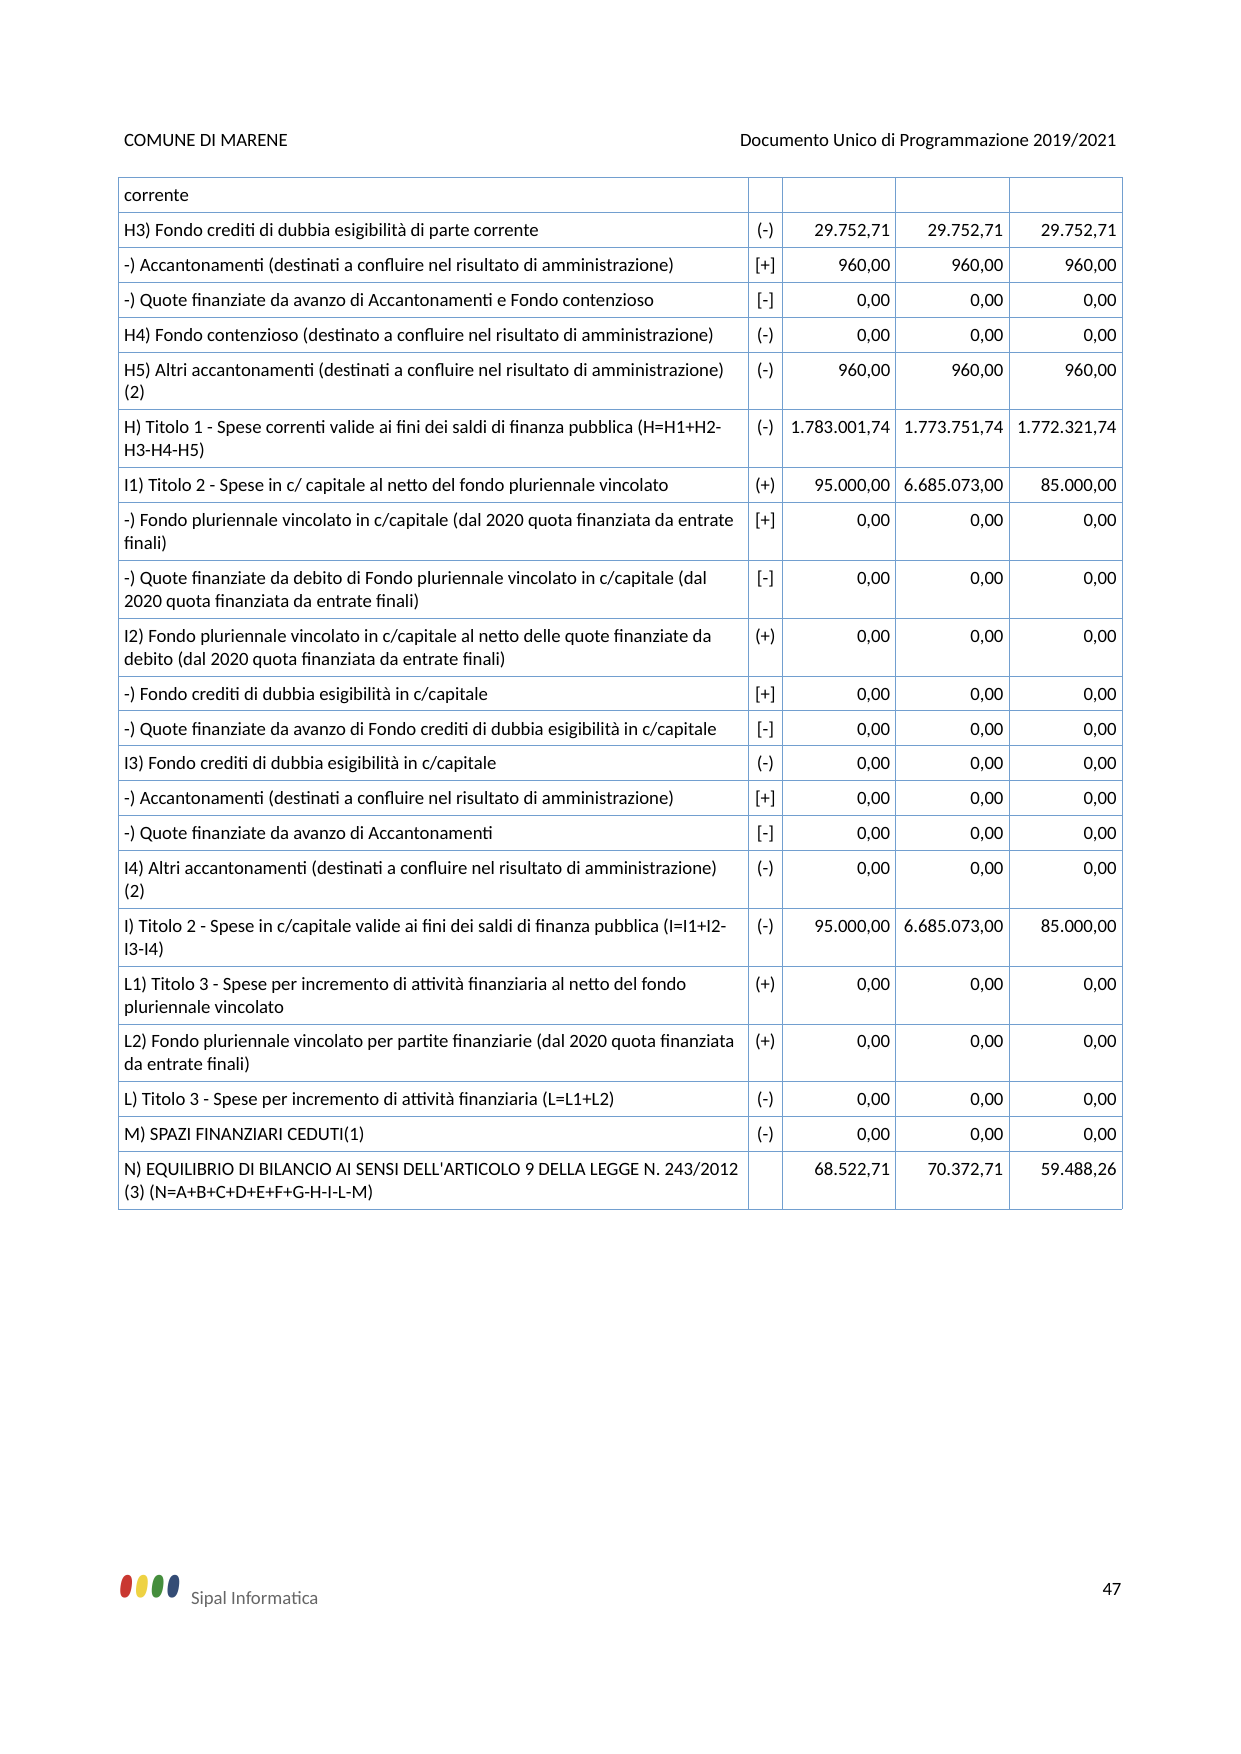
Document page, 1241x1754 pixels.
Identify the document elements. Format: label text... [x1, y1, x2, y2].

table_cell 960,00 [1010, 248, 1122, 282]
table_cell 0,00 [783, 283, 895, 317]
table_cell [-] [749, 283, 782, 317]
table_cell (+) [749, 1025, 782, 1081]
table_cell -) Accantonamenti (destinati a confluire nel risultato di amministrazione) [119, 781, 748, 815]
table_cell [783, 178, 895, 212]
table_cell I1) Titolo 2 - Spese in c/ capitale al netto del fondo pluriennale vincolato [119, 468, 748, 502]
table_cell 0,00 [896, 1117, 1009, 1151]
table_cell H) Titolo 1 - Spese correnti valide ai fini dei saldi di finanza pubblica (H=H1+H2-H3-H4-H5) [119, 410, 748, 467]
table_cell 0,00 [896, 1025, 1009, 1081]
table_cell [1010, 178, 1122, 212]
table_cell [896, 178, 1009, 212]
table_cell 29.752,71 [783, 213, 895, 247]
table_cell 960,00 [896, 353, 1009, 409]
table_cell -) Quote finanziate da avanzo di Accantonamenti [119, 816, 748, 850]
table_cell [+] [749, 503, 782, 560]
table_cell 0,00 [783, 781, 895, 815]
table_cell 0,00 [1010, 711, 1122, 745]
table_cell 0,00 [783, 1117, 895, 1151]
table_cell 0,00 [783, 318, 895, 352]
table_cell (+) [749, 967, 782, 1023]
table_cell 85.000,00 [1010, 468, 1122, 502]
table_cell [-] [749, 816, 782, 850]
table_cell (-) [749, 746, 782, 780]
table_cell 0,00 [1010, 1117, 1122, 1151]
table_cell 59.488,26 [1010, 1152, 1122, 1209]
table_cell -) Fondo crediti di dubbia esigibilità in c/capitale [119, 677, 748, 710]
table_cell I3) Fondo crediti di dubbia esigibilità in c/capitale [119, 746, 748, 780]
table_cell 1.773.751,74 [896, 410, 1009, 467]
table_cell 0,00 [896, 816, 1009, 850]
table_cell [-] [749, 711, 782, 745]
table_cell 0,00 [896, 711, 1009, 745]
table_cell 0,00 [783, 967, 895, 1023]
table_cell 0,00 [783, 503, 895, 560]
table_cell 0,00 [896, 1082, 1009, 1116]
table_cell 0,00 [783, 816, 895, 850]
table_cell 95.000,00 [783, 909, 895, 966]
table_cell L2) Fondo pluriennale vincolato per partite finanziarie (dal 2020 quota finanziata da entrate finali) [119, 1025, 748, 1081]
table_cell 0,00 [783, 561, 895, 618]
table_cell [-] [749, 561, 782, 618]
table_cell 0,00 [896, 318, 1009, 352]
table_cell 960,00 [783, 248, 895, 282]
table_cell N) EQUILIBRIO DI BILANCIO AI SENSI DELL'ARTICOLO 9 DELLA LEGGE N. 243/2012 (3) (N=A+B+C+D+E+F+G-H-I-L-M) [119, 1152, 748, 1209]
table_cell 85.000,00 [1010, 909, 1122, 966]
table_cell 0,00 [896, 746, 1009, 780]
table_cell 0,00 [1010, 746, 1122, 780]
table_cell 0,00 [783, 711, 895, 745]
table_cell 0,00 [1010, 561, 1122, 618]
table_cell L) Titolo 3 - Spese per incremento di attività finanziaria (L=L1+L2) [119, 1082, 748, 1116]
table_cell corrente [119, 178, 748, 212]
table_cell (-) [749, 213, 782, 247]
table_cell 0,00 [783, 1082, 895, 1116]
table_cell (-) [749, 909, 782, 966]
table_cell 0,00 [1010, 816, 1122, 850]
table_cell 1.772.321,74 [1010, 410, 1122, 467]
table_cell 0,00 [1010, 851, 1122, 908]
table_cell (-) [749, 851, 782, 908]
table_cell [+] [749, 781, 782, 815]
table_cell 0,00 [1010, 619, 1122, 676]
table_cell H3) Fondo crediti di dubbia esigibilità di parte corrente [119, 213, 748, 247]
table_cell 6.685.073,00 [896, 468, 1009, 502]
table_cell 0,00 [783, 851, 895, 908]
table_cell -) Accantonamenti (destinati a confluire nel risultato di amministrazione) [119, 248, 748, 282]
table_cell (-) [749, 1117, 782, 1151]
table_cell 0,00 [1010, 283, 1122, 317]
table_cell [+] [749, 248, 782, 282]
table_cell I4) Altri accantonamenti (destinati a confluire nel risultato di amministrazione) (2) [119, 851, 748, 908]
table_cell 70.372,71 [896, 1152, 1009, 1209]
table_cell 960,00 [1010, 353, 1122, 409]
table_cell (-) [749, 318, 782, 352]
table_cell 0,00 [896, 781, 1009, 815]
table_cell 6.685.073,00 [896, 909, 1009, 966]
table_cell 0,00 [896, 967, 1009, 1023]
table_cell L1) Titolo 3 - Spese per incremento di attività finanziaria al netto del fondo pluriennale vincolato [119, 967, 748, 1023]
table_cell 0,00 [1010, 677, 1122, 710]
table_cell 0,00 [896, 283, 1009, 317]
table_cell I) Titolo 2 - Spese in c/capitale valide ai fini dei saldi di finanza pubblica (I=I1+I2-I3-I4) [119, 909, 748, 966]
table_cell M) SPAZI FINANZIARI CEDUTI(1) [119, 1117, 748, 1151]
table_cell [749, 178, 782, 212]
table_cell [749, 1152, 782, 1209]
table_cell [+] [749, 677, 782, 710]
table_cell -) Fondo pluriennale vincolato in c/capitale (dal 2020 quota finanziata da entrate finali) [119, 503, 748, 560]
table_cell 29.752,71 [1010, 213, 1122, 247]
table_cell 0,00 [896, 561, 1009, 618]
table_cell (+) [749, 619, 782, 676]
table_cell I2) Fondo pluriennale vincolato in c/capitale al netto delle quote finanziate da debito (dal 2020 quota finanziata da entrate finali) [119, 619, 748, 676]
table_cell 0,00 [783, 746, 895, 780]
table_cell (-) [749, 1082, 782, 1116]
table_cell (+) [749, 468, 782, 502]
table_cell 960,00 [783, 353, 895, 409]
table_cell (-) [749, 410, 782, 467]
table_cell (-) [749, 353, 782, 409]
table_cell -) Quote finanziate da avanzo di Accantonamenti e Fondo contenzioso [119, 283, 748, 317]
table_cell 0,00 [1010, 1082, 1122, 1116]
table_cell 0,00 [1010, 318, 1122, 352]
table_cell -) Quote finanziate da avanzo di Fondo crediti di dubbia esigibilità in c/capitale [119, 711, 748, 745]
table_cell 95.000,00 [783, 468, 895, 502]
table_cell H4) Fondo contenzioso (destinato a confluire nel risultato di amministrazione) [119, 318, 748, 352]
table_cell 0,00 [896, 503, 1009, 560]
table_cell 29.752,71 [896, 213, 1009, 247]
table_cell 0,00 [783, 677, 895, 710]
table_cell 0,00 [1010, 503, 1122, 560]
table_cell 0,00 [783, 619, 895, 676]
table_cell 960,00 [896, 248, 1009, 282]
table_cell 0,00 [1010, 967, 1122, 1023]
table_cell 68.522,71 [783, 1152, 895, 1209]
table_cell -) Quote finanziate da debito di Fondo pluriennale vincolato in c/capitale (dal 2020 quota finanziata da entrate finali) [119, 561, 748, 618]
table_cell H5) Altri accantonamenti (destinati a confluire nel risultato di amministrazione) (2) [119, 353, 748, 409]
table_cell 0,00 [1010, 1025, 1122, 1081]
table_cell 0,00 [896, 619, 1009, 676]
table_cell 0,00 [896, 677, 1009, 710]
table_cell 0,00 [896, 851, 1009, 908]
table_cell 1.783.001,74 [783, 410, 895, 467]
table_cell 0,00 [1010, 781, 1122, 815]
table_cell 0,00 [783, 1025, 895, 1081]
